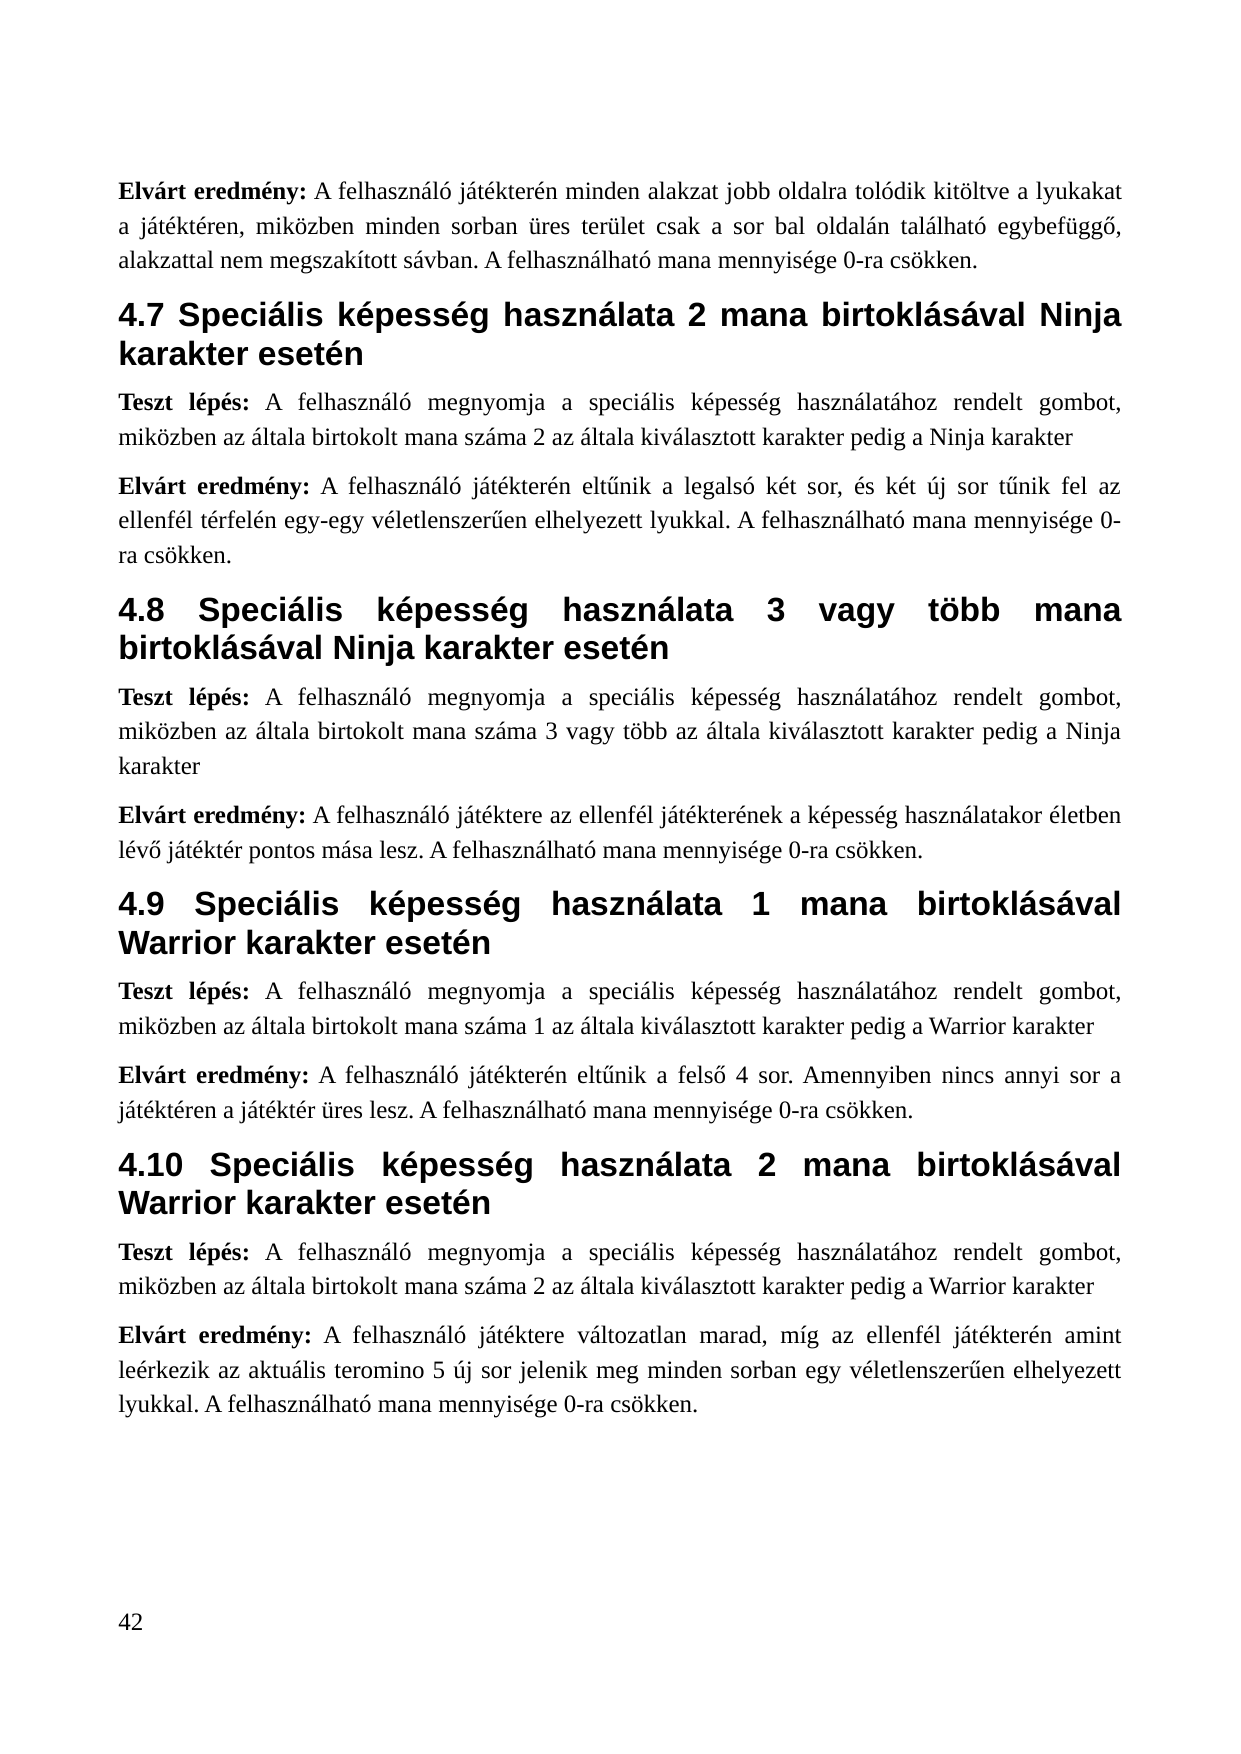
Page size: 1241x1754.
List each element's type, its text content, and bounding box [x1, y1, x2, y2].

text Elvárt eredmény: A felhasználó játékterén minden alakzat jobb oldalra tolódik kitöltve a lyukakat a játéktéren, miközben minden sorban üres terület csak a sor bal oldalán található egybefüggő, alakzattal nem megszakított sávban. A felhasználható mana mennyisége 0-ra csökken. [118, 176, 1122, 274]
subtitle 4.10 Speciális képesség használata 2 mana birtoklásával Warrior karakter esetén [118, 1144, 1122, 1222]
subtitle 4.9 Speciális képesség használata 1 mana birtoklásával Warrior karakter esetén [118, 884, 1122, 961]
subtitle 4.7 Speciális képesség használata 2 mana birtoklásával Ninja karakter esetén [118, 295, 1122, 372]
text Teszt lépés: A felhasználó megnyomja a speciális képesség használatához rendelt gombot, miközben az általa birtokolt mana száma 3 vagy több az általa kiválasztott karakter pedig a Ninja karakter [118, 682, 1122, 779]
subtitle 4.8 Speciális képesség használata 3 vagy több mana birtoklásával Ninja karakter esetén [118, 589, 1122, 667]
text Teszt lépés: A felhasználó megnyomja a speciális képesség használatához rendelt gombot, miközben az általa birtokolt mana száma 1 az általa kiválasztott karakter pedig a Warrior karakter [118, 976, 1122, 1040]
text Teszt lépés: A felhasználó megnyomja a speciális képesség használatához rendelt gombot, miközben az általa birtokolt mana száma 2 az általa kiválasztott karakter pedig a Warrior karakter [118, 1237, 1122, 1300]
text Elvárt eredmény: A felhasználó játéktere az ellenfél játékterének a képesség használatakor életben lévő játéktér pontos mása lesz. A felhasználható mana mennyisége 0-ra csökken. [118, 800, 1122, 863]
text Elvárt eredmény: A felhasználó játéktere változatlan marad, míg az ellenfél játékterén amint leérkezik az aktuális teromino 5 új sor jelenik meg minden sorban egy véletlenszerűen elhelyezett lyukkal. A felhasználható mana mennyisége 0-ra csökken. [118, 1321, 1122, 1418]
text Elvárt eredmény: A felhasználó játékterén eltűnik a legalsó két sor, és két új sor tűnik fel az ellenfél térfelén egy-egy véletlenszerűen elhelyezett lyukkal. A felhasználható mana mennyisége 0-ra csökken. [118, 471, 1122, 569]
text Elvárt eredmény: A felhasználó játékterén eltűnik a felső 4 sor. Amennyiben nincs annyi sor a játéktéren a játéktér üres lesz. A felhasználható mana mennyisége 0-ra csökken. [118, 1060, 1122, 1124]
text Teszt lépés: A felhasználó megnyomja a speciális képesség használatához rendelt gombot, miközben az általa birtokolt mana száma 2 az általa kiválasztott karakter pedig a Ninja karakter [118, 387, 1122, 450]
